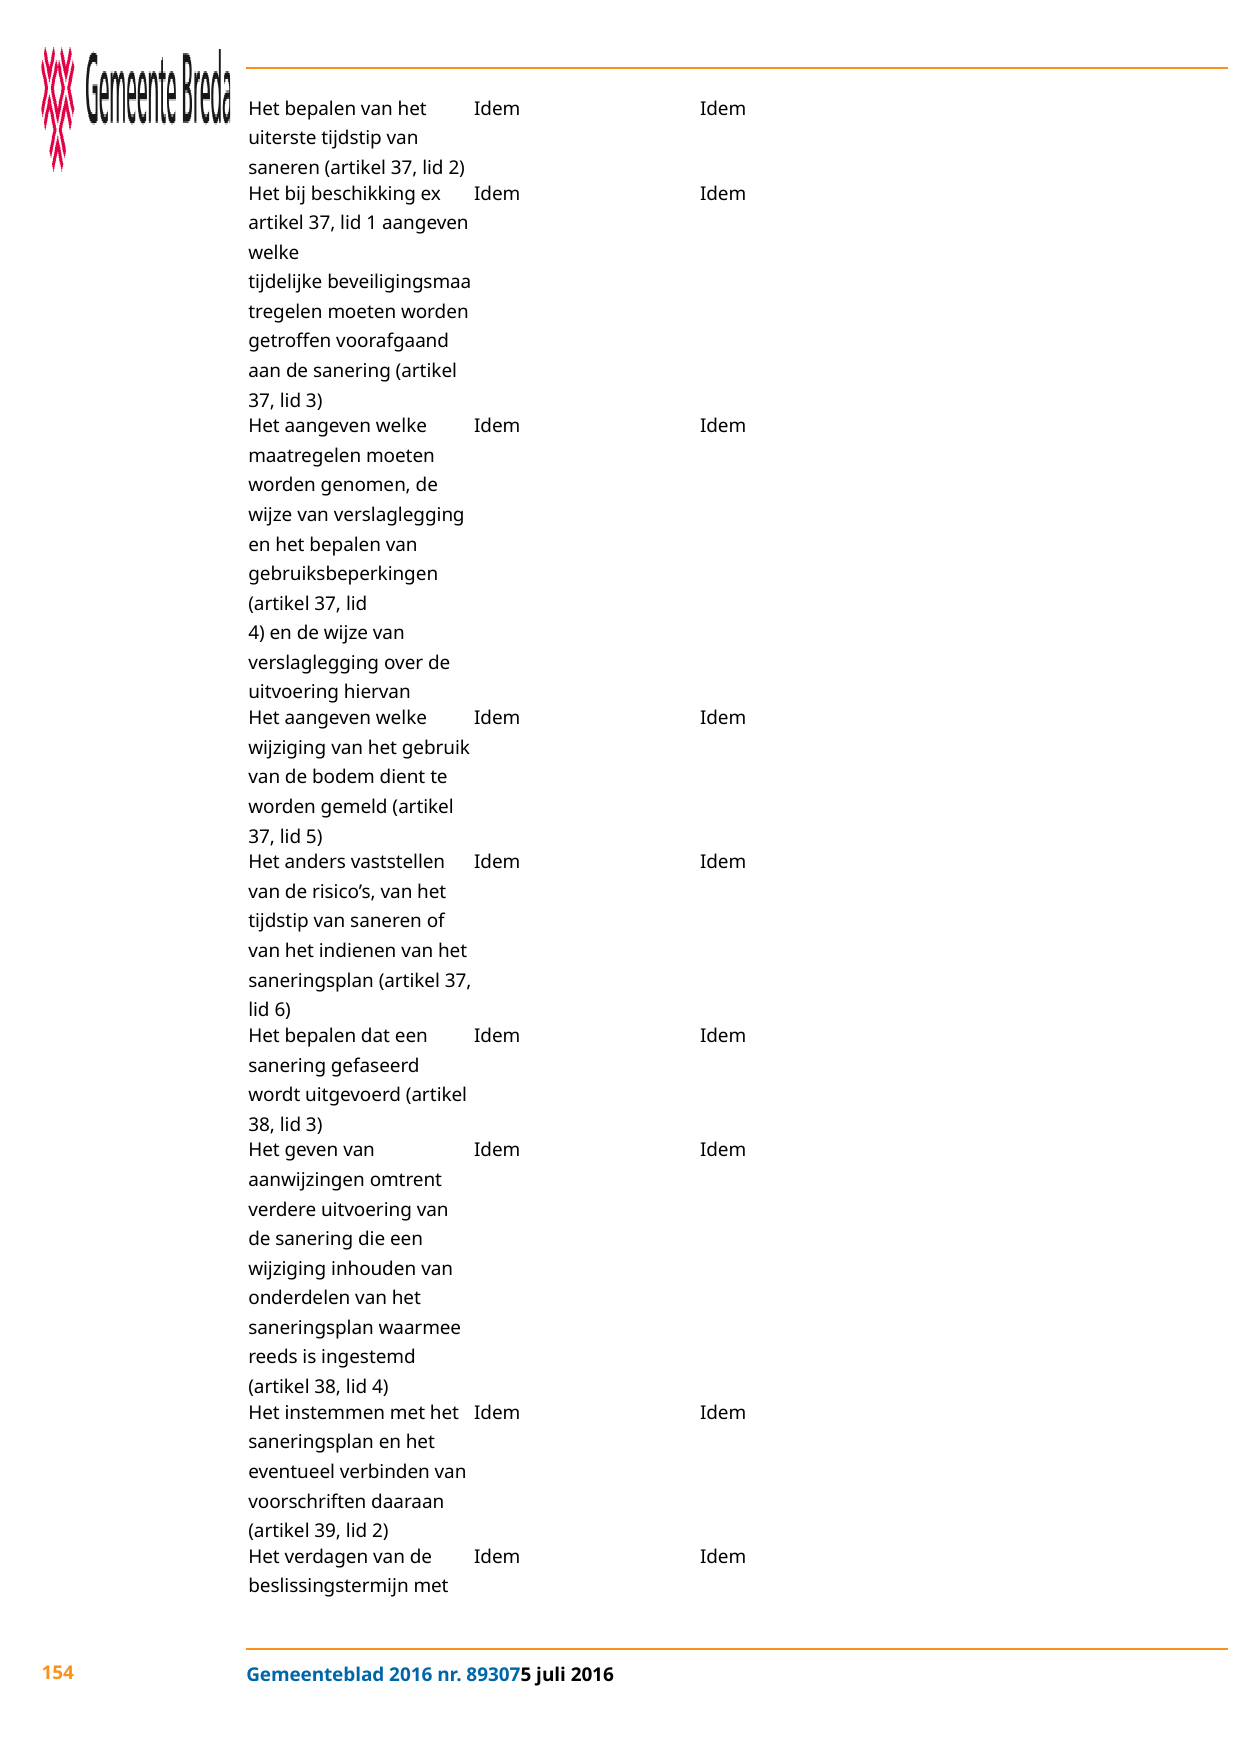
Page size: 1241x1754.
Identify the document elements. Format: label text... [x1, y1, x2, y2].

table_cell Idem [700, 705, 926, 848]
table_cell Idem [474, 1137, 700, 1399]
table_cell [926, 849, 1152, 1022]
table_cell Idem [474, 849, 700, 1022]
table_cell Het bepalen dat een sanering gefaseerd wordt uitgevoerd (artikel 38, lid 3) [248, 1022, 474, 1137]
table_cell Idem [474, 413, 700, 704]
table_cell Het anders vaststellen van de risico’s, van het tijdstip van saneren of van het indienen van het saneringsplan (artikel 37, lid 6) [248, 849, 474, 1022]
table_cell [926, 1022, 1152, 1137]
table_cell Idem [474, 1543, 700, 1598]
table_cell Idem [474, 705, 700, 848]
table_cell [926, 180, 1152, 412]
table_cell Het bepalen van het uiterste tijdstip van saneren (artikel 37, lid 2) [248, 95, 474, 180]
table_cell Idem [700, 413, 926, 704]
table_cell Het aangeven welke wijziging van het gebruik van de bodem dient te worden gemeld (artikel 37, lid 5) [248, 705, 474, 848]
table_cell Idem [700, 1022, 926, 1137]
table_cell Idem [474, 1399, 700, 1543]
table_cell Idem [700, 1399, 926, 1543]
table_cell Idem [700, 1137, 926, 1399]
table_cell [926, 1399, 1152, 1543]
table_cell Idem [474, 180, 700, 412]
table_cell [926, 413, 1152, 704]
table_cell [926, 1137, 1152, 1399]
table_cell Het instemmen met het saneringsplan en het eventueel verbinden van voorschriften daaraan (artikel 39, lid 2) [248, 1399, 474, 1543]
table_cell Idem [474, 1022, 700, 1137]
table_cell Het geven van aanwijzingen omtrent verdere uitvoering van de sanering die een wijziging inhouden van onderdelen van het saneringsplan waarmee reeds is ingestemd (artikel 38, lid 4) [248, 1137, 474, 1399]
table_cell Het aangeven welke maatregelen moeten worden genomen, de wijze van verslaglegging en het bepalen van gebruiksbeperkingen (artikel 37, lid 4) en de wijze van verslaglegging over de uitvoering hiervan [248, 413, 474, 704]
table_cell Idem [700, 95, 926, 180]
table_cell [926, 95, 1152, 180]
table_cell Het verdagen van de beslissingstermijn met [248, 1543, 474, 1598]
table_cell Idem [700, 180, 926, 412]
table_cell Idem [474, 95, 700, 180]
table_cell [926, 1543, 1152, 1598]
table_cell Idem [700, 1543, 926, 1598]
table_cell Het bij beschikking ex artikel 37, lid 1 aangeven welke tijdelijke beveiligingsmaatregelen moeten worden getroffen voorafgaand aan de sanering (artikel 37, lid 3) [248, 180, 474, 412]
table_cell [926, 705, 1152, 848]
picture [41, 47, 231, 172]
table_cell Idem [700, 849, 926, 1022]
